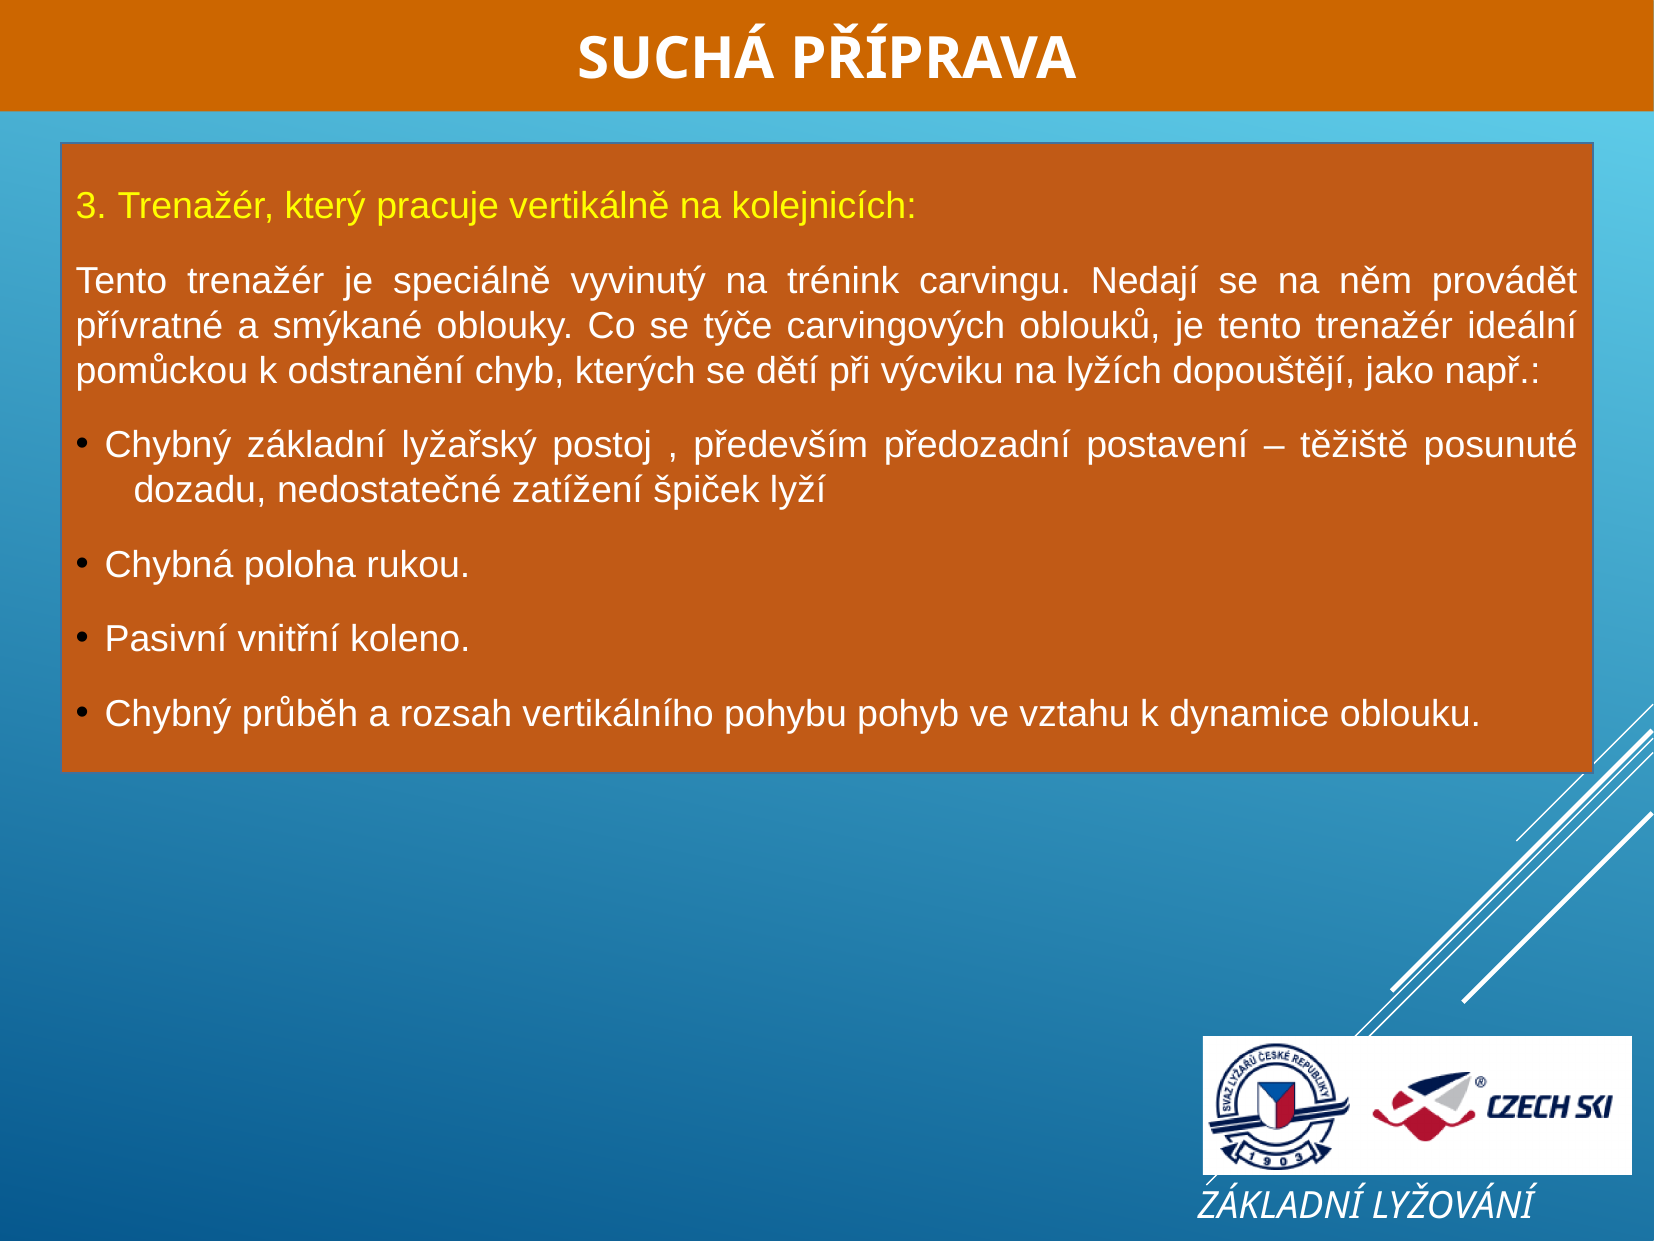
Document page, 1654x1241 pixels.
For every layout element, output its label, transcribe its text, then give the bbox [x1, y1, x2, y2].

picture [1202, 1036, 1632, 1173]
text_box 3. Trenažér, který pracuje vertikálně na kolejnicích: Tento trenažér je speciálně vyvinutý na trénink carvingu. Nedají se na něm provádět přívratné a smýkané oblouky. Co se týče carvingových oblouků, je tento trenažér ideální pomůckou k odstranění chyb, kterých se dětí při výcviku na lyžích dopouštějí, jako např.: Chybný základní lyžařský postoj , především předozadní postavení – těžiště posunuté dozadu, nedostatečné zatížení špiček lyží Chybná poloha rukou. Pasivní vnitřní koleno. Chybný průběh a rozsah vertikálního pohybu pohyb ve vztahu k dynamice oblouku. [60, 142, 1593, 773]
title Suchá příprava [0, 0, 1654, 112]
text_box ZÁKLADNÍ LYŽOVÁNÍ [1182, 1173, 1644, 1235]
